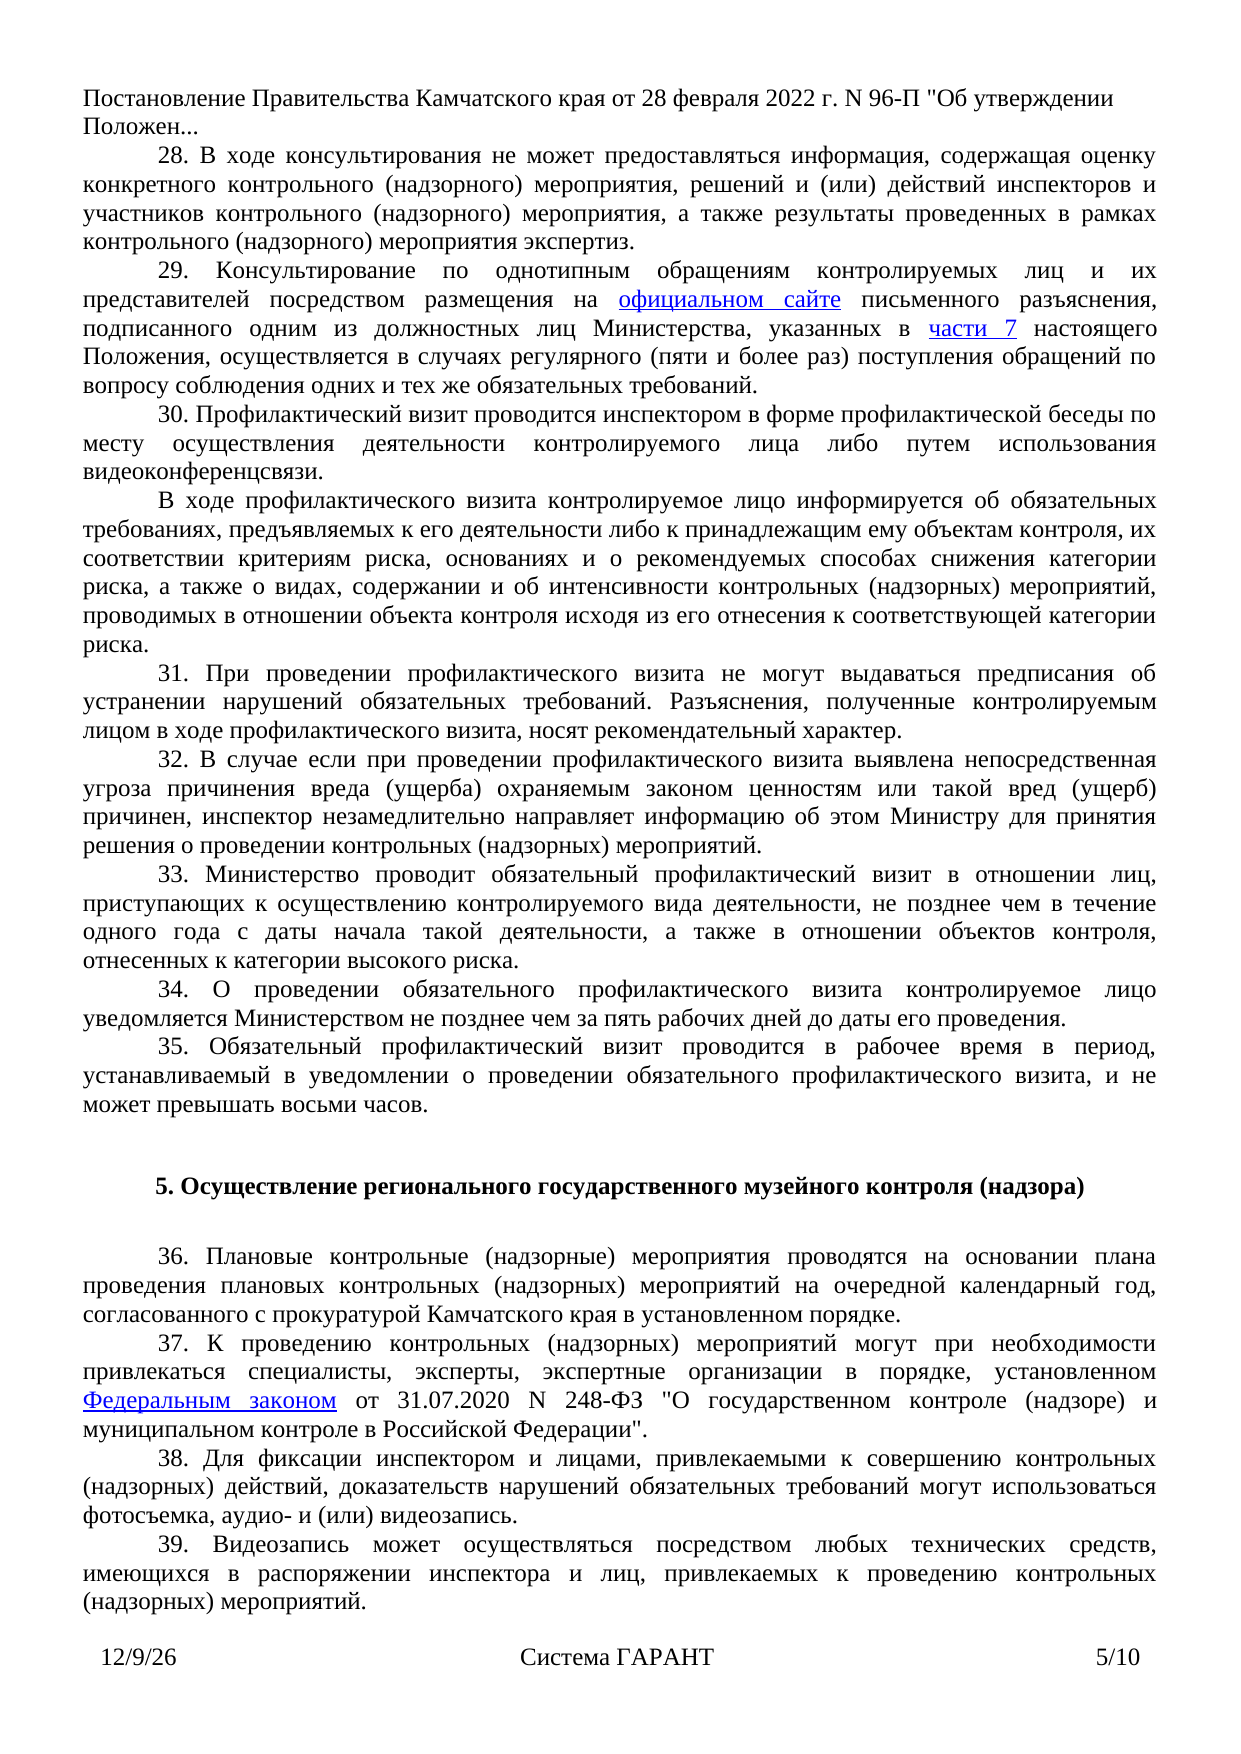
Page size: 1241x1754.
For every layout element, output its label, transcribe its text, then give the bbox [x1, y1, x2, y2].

text 31. При проведении профилактического визита не могут выдаваться предписания об устранении нарушений обязательных требований. Разъяснения, полученные контролируемым лицом в ходе профилактического визита, носят рекомендательный характер. [83, 658, 1157, 744]
text 28. В ходе консультирования не может предоставляться информация, содержащая оценку конкретного контрольного (надзорного) мероприятия, решений и (или) действий инспекторов и участников контрольного (надзорного) мероприятия, а также результаты проведенных в рамках контрольного (надзорного) мероприятия экспертиз. [83, 140, 1157, 255]
text 38. Для фиксации инспектором и лицами, привлекаемыми к совершению контрольных (надзорных) действий, доказательств нарушений обязательных требований могут использоваться фотосъемка, аудио- и (или) видеозапись. [83, 1443, 1157, 1529]
subtitle 5. Осуществление регионального государственного музейного контроля (надзора) [83, 1171, 1157, 1200]
text 30. Профилактический визит проводится инспектором в форме профилактической беседы по месту осуществления деятельности контролируемого лица либо путем использования видеоконференцсвязи. [83, 399, 1157, 485]
text 34. О проведении обязательного профилактического визита контролируемое лицо уведомляется Министерством не позднее чем за пять рабочих дней до даты его проведения. [83, 974, 1157, 1031]
text 35. Обязательный профилактический визит проводится в рабочее время в период, устанавливаемый в уведомлении о проведении обязательного профилактического визита, и не может превышать восьми часов. [83, 1031, 1157, 1118]
text В ходе профилактического визита контролируемое лицо информируется об обязательных требованиях, предъявляемых к его деятельности либо к принадлежащим ему объектам контроля, их соответствии критериям риска, основаниях и о рекомендуемых способах снижения категории риска, а также о видах, содержании и об интенсивности контрольных (надзорных) мероприятий, проводимых в отношении объекта контроля исходя из его отнесения к соответствующей категории риска. [83, 485, 1157, 658]
text 36. Плановые контрольные (надзорные) мероприятия проводятся на основании плана проведения плановых контрольных (надзорных) мероприятий на очередной календарный год, согласованного с прокуратурой Камчатского края в установленном порядке. [83, 1241, 1157, 1328]
text 37. К проведению контрольных (надзорных) мероприятий могут при необходимости привлекаться специалисты, эксперты, экспертные организации в порядке, установленном Федеральным законом от 31.07.2020 N 248-ФЗ "О государственном контроле (надзоре) и муниципальном контроле в Российской Федерации". [83, 1328, 1157, 1443]
text 32. В случае если при проведении профилактического визита выявлена непосредственная угроза причинения вреда (ущерба) охраняемым законом ценностям или такой вред (ущерб) причинен, инспектор незамедлительно направляет информацию об этом Министру для принятия решения о проведении контрольных (надзорных) мероприятий. [83, 744, 1157, 859]
text 39. Видеозапись может осуществляться посредством любых технических средств, имеющихся в распоряжении инспектора и лиц, привлекаемых к проведению контрольных (надзорных) мероприятий. [83, 1529, 1157, 1615]
text 29. Консультирование по однотипным обращениям контролируемых лиц и их представителей посредством размещения на официальном сайте письменного разъяснения, подписанного одним из должностных лиц Министерства, указанных в части 7 настоящего Положения, осуществляется в случаях регулярного (пяти и более раз) поступления обращений по вопросу соблюдения одних и тех же обязательных требований. [83, 255, 1157, 399]
text 33. Министерство проводит обязательный профилактический визит в отношении лиц, приступающих к осуществлению контролируемого вида деятельности, не позднее чем в течение одного года с даты начала такой деятельности, а также в отношении объектов контроля, отнесенных к категории высокого риска. [83, 859, 1157, 974]
